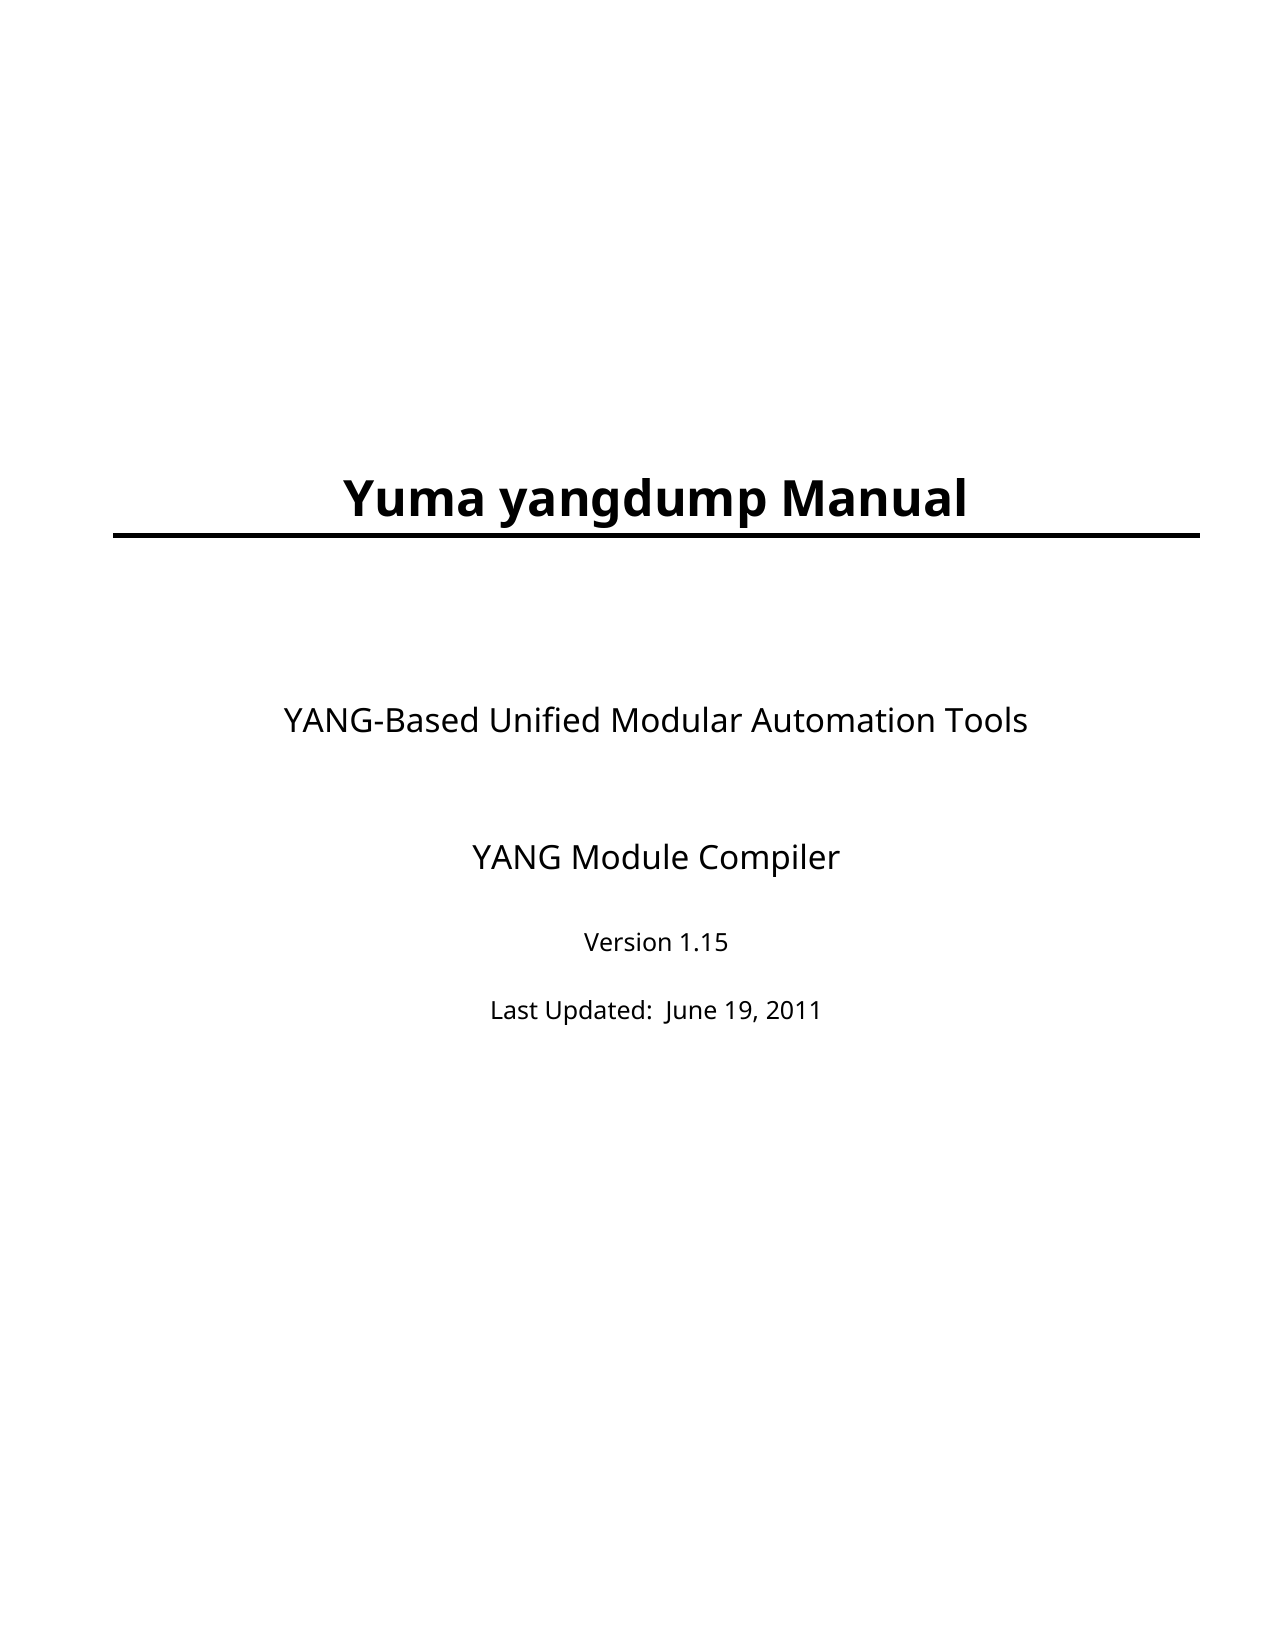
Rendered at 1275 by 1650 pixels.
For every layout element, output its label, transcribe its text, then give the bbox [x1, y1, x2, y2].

text Version 1.15 [112, 924, 1200, 958]
text Last Updated: June 19, 2011 [112, 992, 1200, 1027]
text YANG Module Compiler [112, 833, 1200, 879]
title Yuma yangdump Manual [112, 462, 1200, 538]
text YANG-Based Unified Modular Automation Tools [112, 697, 1200, 743]
